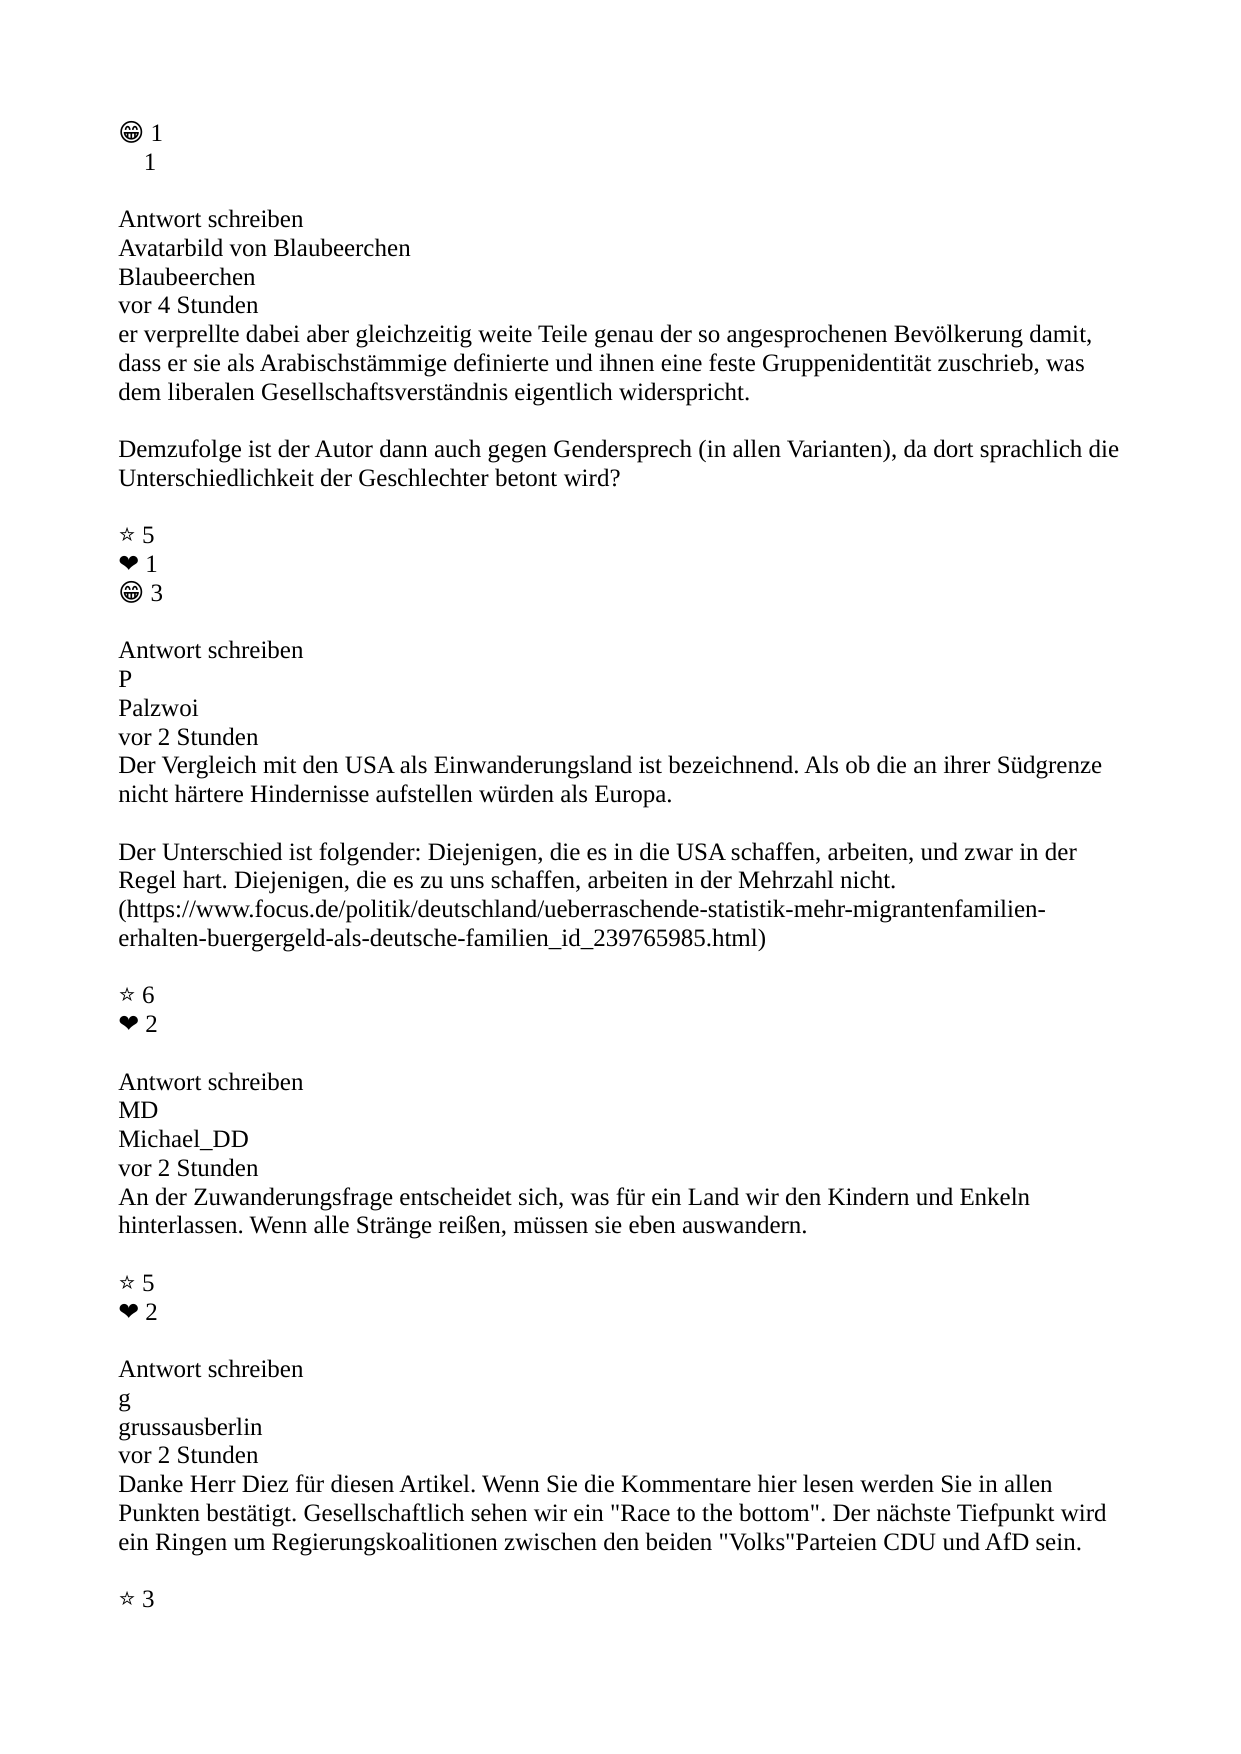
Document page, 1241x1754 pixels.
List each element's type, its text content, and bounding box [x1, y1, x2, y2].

text Danke Herr Diez für diesen Artikel. Wenn Sie die Kommentare hier lesen werden Sie in allen Punkten bestätigt. Gesellschaftlich sehen wir ein "Race to the bottom". Der nächste Tiefpunkt wird ein Ringen um Regierungskoalitionen zwischen den beiden "Volks"Parteien CDU und AfD sein. [118, 1469, 1122, 1556]
text 🤨 1 [118, 147, 1122, 176]
text ⭐️ 3 [118, 1584, 1122, 1613]
text vor 2 Stunden [118, 722, 1122, 751]
text Avatarbild von Blaubeerchen [118, 233, 1122, 262]
text 😁 3 [118, 578, 1122, 607]
text Blaubeerchen [118, 262, 1122, 291]
text ⭐️ 6 [118, 981, 1122, 1009]
text grussausberlin [118, 1412, 1122, 1441]
text vor 4 Stunden [118, 291, 1122, 319]
text g [118, 1383, 1122, 1412]
text Der Unterschied ist folgender: Diejenigen, die es in die USA schaffen, arbeiten, und zwar in der Regel hart. Diejenigen, die es zu uns schaffen, arbeiten in der Mehrzahl nicht. (https://www.focus.de/politik/deutschland/ueberraschende-statistik-mehr-migrantenfamilien-erhalten-buergergeld-als-deutsche-familien_id_239765985.html) [118, 837, 1122, 952]
text P [118, 664, 1122, 693]
text Antwort schreiben [118, 204, 1122, 233]
text Antwort schreiben [118, 1354, 1122, 1383]
text 😁 1 [118, 118, 1122, 147]
text Demzufolge ist der Autor dann auch gegen Gendersprech (in allen Varianten), da dort sprachlich die Unterschiedlichkeit der Geschlechter betont wird? [118, 434, 1122, 492]
text An der Zuwanderungsfrage entscheidet sich, was für ein Land wir den Kindern und Enkeln hinterlassen. Wenn alle Stränge reißen, müssen sie eben auswandern. [118, 1182, 1122, 1239]
text ❤️ 2 [118, 1297, 1122, 1326]
text Michael_DD [118, 1124, 1122, 1153]
text ❤️ 2 [118, 1009, 1122, 1038]
text ⭐️ 5 [118, 521, 1122, 549]
text vor 2 Stunden [118, 1441, 1122, 1469]
text ❤️ 1 [118, 549, 1122, 578]
text vor 2 Stunden [118, 1153, 1122, 1182]
text Palzwoi [118, 693, 1122, 722]
text Der Vergleich mit den USA als Einwanderungsland ist bezeichnend. Als ob die an ihrer Südgrenze nicht härtere Hindernisse aufstellen würden als Europa. [118, 751, 1122, 808]
text MD [118, 1096, 1122, 1124]
text er verprellte dabei aber gleichzeitig weite Teile genau der so angesprochenen Bevölkerung damit, dass er sie als Arabischstämmige definierte und ihnen eine feste Gruppenidentität zuschrieb, was dem liberalen Gesellschaftsverständnis eigentlich widerspricht. [118, 319, 1122, 406]
text Antwort schreiben [118, 1067, 1122, 1096]
text ⭐️ 5 [118, 1268, 1122, 1297]
text Antwort schreiben [118, 636, 1122, 664]
